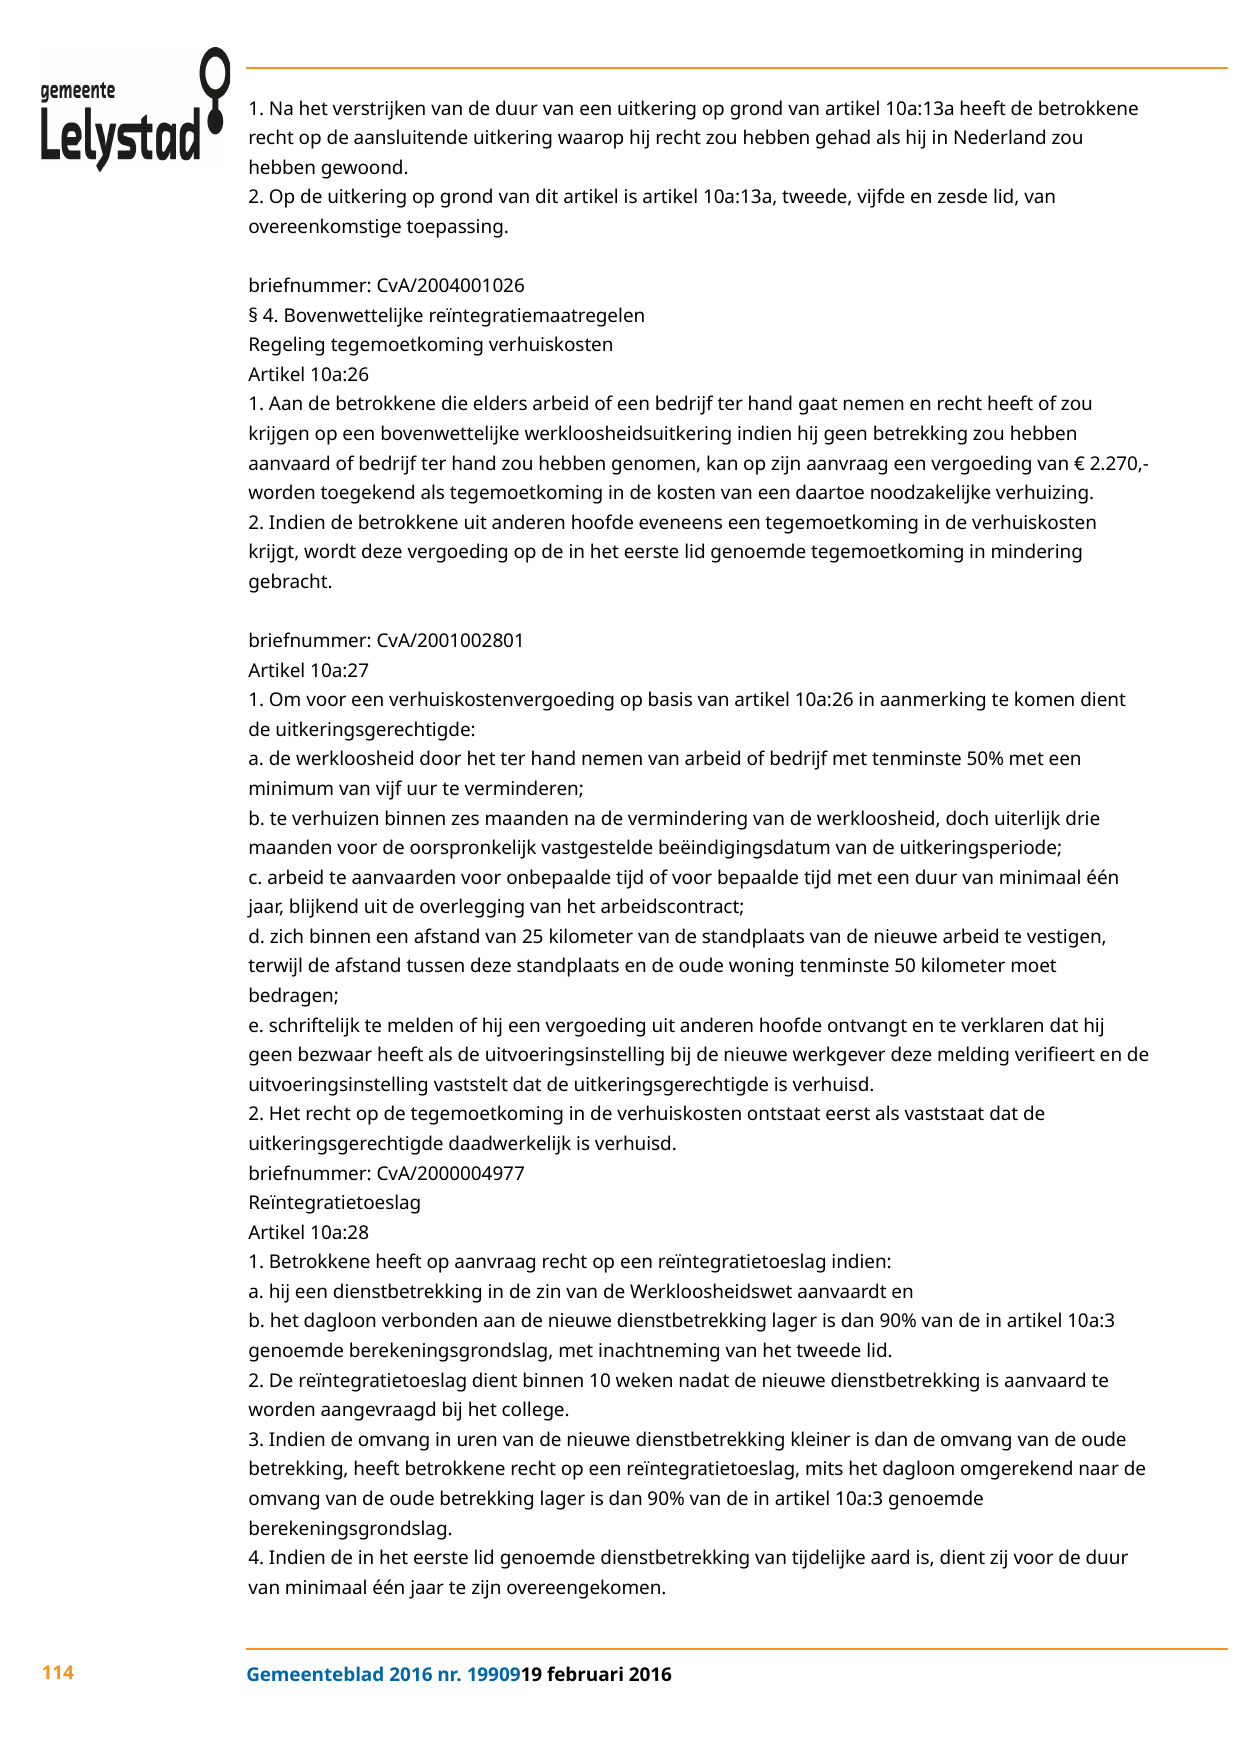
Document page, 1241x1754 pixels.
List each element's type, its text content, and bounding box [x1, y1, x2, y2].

text d. zich binnen een afstand van 25 kilometer van de standplaats van de nieuwe arbeid te vestigen, terwijl de afstand tussen deze standplaats en de oude woning tenminste 50 kilometer moet bedragen; [248, 923, 1152, 1008]
text briefnummer: CvA/2001002801 [248, 627, 1152, 653]
text 4. Indien de in het eerste lid genoemde dienstbetrekking van tijdelijke aard is, dient zij voor de duur van minimaal één jaar te zijn overeengekomen. [248, 1544, 1152, 1600]
text Regeling tegemoetkoming verhuiskosten [248, 331, 1152, 357]
text c. arbeid te aanvaarden voor onbepaalde tijd of voor bepaalde tijd met een duur van minimaal één jaar, blijkend uit de overlegging van het arbeidscontract; [248, 864, 1152, 919]
text 1. Betrokkene heeft op aanvraag recht op een reïntegratietoeslag indien: [248, 1248, 1152, 1274]
text b. te verhuizen binnen zes maanden na de vermindering van de werkloosheid, doch uiterlijk drie maanden voor de oorspronkelijk vastgestelde beëindigingsdatum van de uitkeringsperiode; [248, 805, 1152, 860]
text Reïntegratietoeslag [248, 1189, 1152, 1215]
text 2. Het recht op de tegemoetkoming in de verhuiskosten ontstaat eerst als vaststaat dat de uitkeringsgerechtigde daadwerkelijk is verhuisd. [248, 1101, 1152, 1156]
text 1. Aan de betrokkene die elders arbeid of een bedrijf ter hand gaat nemen en recht heeft of zou krijgen op een bovenwettelijke werkloosheidsuitkering indien hij geen betrekking zou hebben aanvaard of bedrijf ter hand zou hebben genomen, kan op zijn aanvraag een vergoeding van € 2.270,- worden toegekend als tegemoetkoming in de kosten van een daartoe noodzakelijke verhuizing. [248, 391, 1152, 505]
text 3. Indien de omvang in uren van de nieuwe dienstbetrekking kleiner is dan de omvang van de oude betrekking, heeft betrokkene recht op een reïntegratietoeslag, mits het dagloon omgerekend naar de omvang van de oude betrekking lager is dan 90% van de in artikel 10a:3 genoemde berekeningsgrondslag. [248, 1426, 1152, 1541]
text a. de werkloosheid door het ter hand nemen van arbeid of bedrijf met tenminste 50% met een minimum van vijf uur te verminderen; [248, 746, 1152, 801]
text 2. De reïntegratietoeslag dient binnen 10 weken nadat de nieuwe dienstbetrekking is aanvaard te worden aangevraagd bij het college. [248, 1367, 1152, 1422]
text Artikel 10a:27 [248, 657, 1152, 683]
text e. schriftelijk te melden of hij een vergoeding uit anderen hoofde ontvangt en te verklaren dat hij geen bezwaar heeft als de uitvoeringsinstelling bij de nieuwe werkgever deze melding verifieert en de uitvoeringsinstelling vaststelt dat de uitkeringsgerechtigde is verhuisd. [248, 1012, 1152, 1097]
text 2. Indien de betrokkene uit anderen hoofde eveneens een tegemoetkoming in de verhuiskosten krijgt, wordt deze vergoeding op de in het eerste lid genoemde tegemoetkoming in mindering gebracht. [248, 509, 1152, 594]
text b. het dagloon verbonden aan de nieuwe dienstbetrekking lager is dan 90% van de in artikel 10a:3 genoemde berekeningsgrondslag, met inachtneming van het tweede lid. [248, 1308, 1152, 1363]
text briefnummer: CvA/2004001026 [248, 272, 1152, 298]
picture [41, 47, 231, 172]
text 1. Om voor een verhuiskostenvergoeding op basis van artikel 10a:26 in aanmerking te komen dient de uitkeringsgerechtigde: [248, 686, 1152, 742]
text 2. Op de uitkering op grond van dit artikel is artikel 10a:13a, tweede, vijfde en zesde lid, van overeenkomstige toepassing. [248, 183, 1152, 239]
text briefnummer: CvA/2000004977 [248, 1160, 1152, 1186]
text Artikel 10a:28 [248, 1219, 1152, 1245]
text 1. Na het verstrijken van de duur van een uitkering op grond van artikel 10a:13a heeft de betrokkene recht op de aansluitende uitkering waarop hij recht zou hebben gehad als hij in Nederland zou hebben gewoond. [248, 95, 1152, 180]
text § 4. Bovenwettelijke reïntegratiemaatregelen [248, 302, 1152, 328]
text a. hij een dienstbetrekking in de zin van de Werkloosheidswet aanvaardt en [248, 1278, 1152, 1304]
text Artikel 10a:26 [248, 361, 1152, 387]
